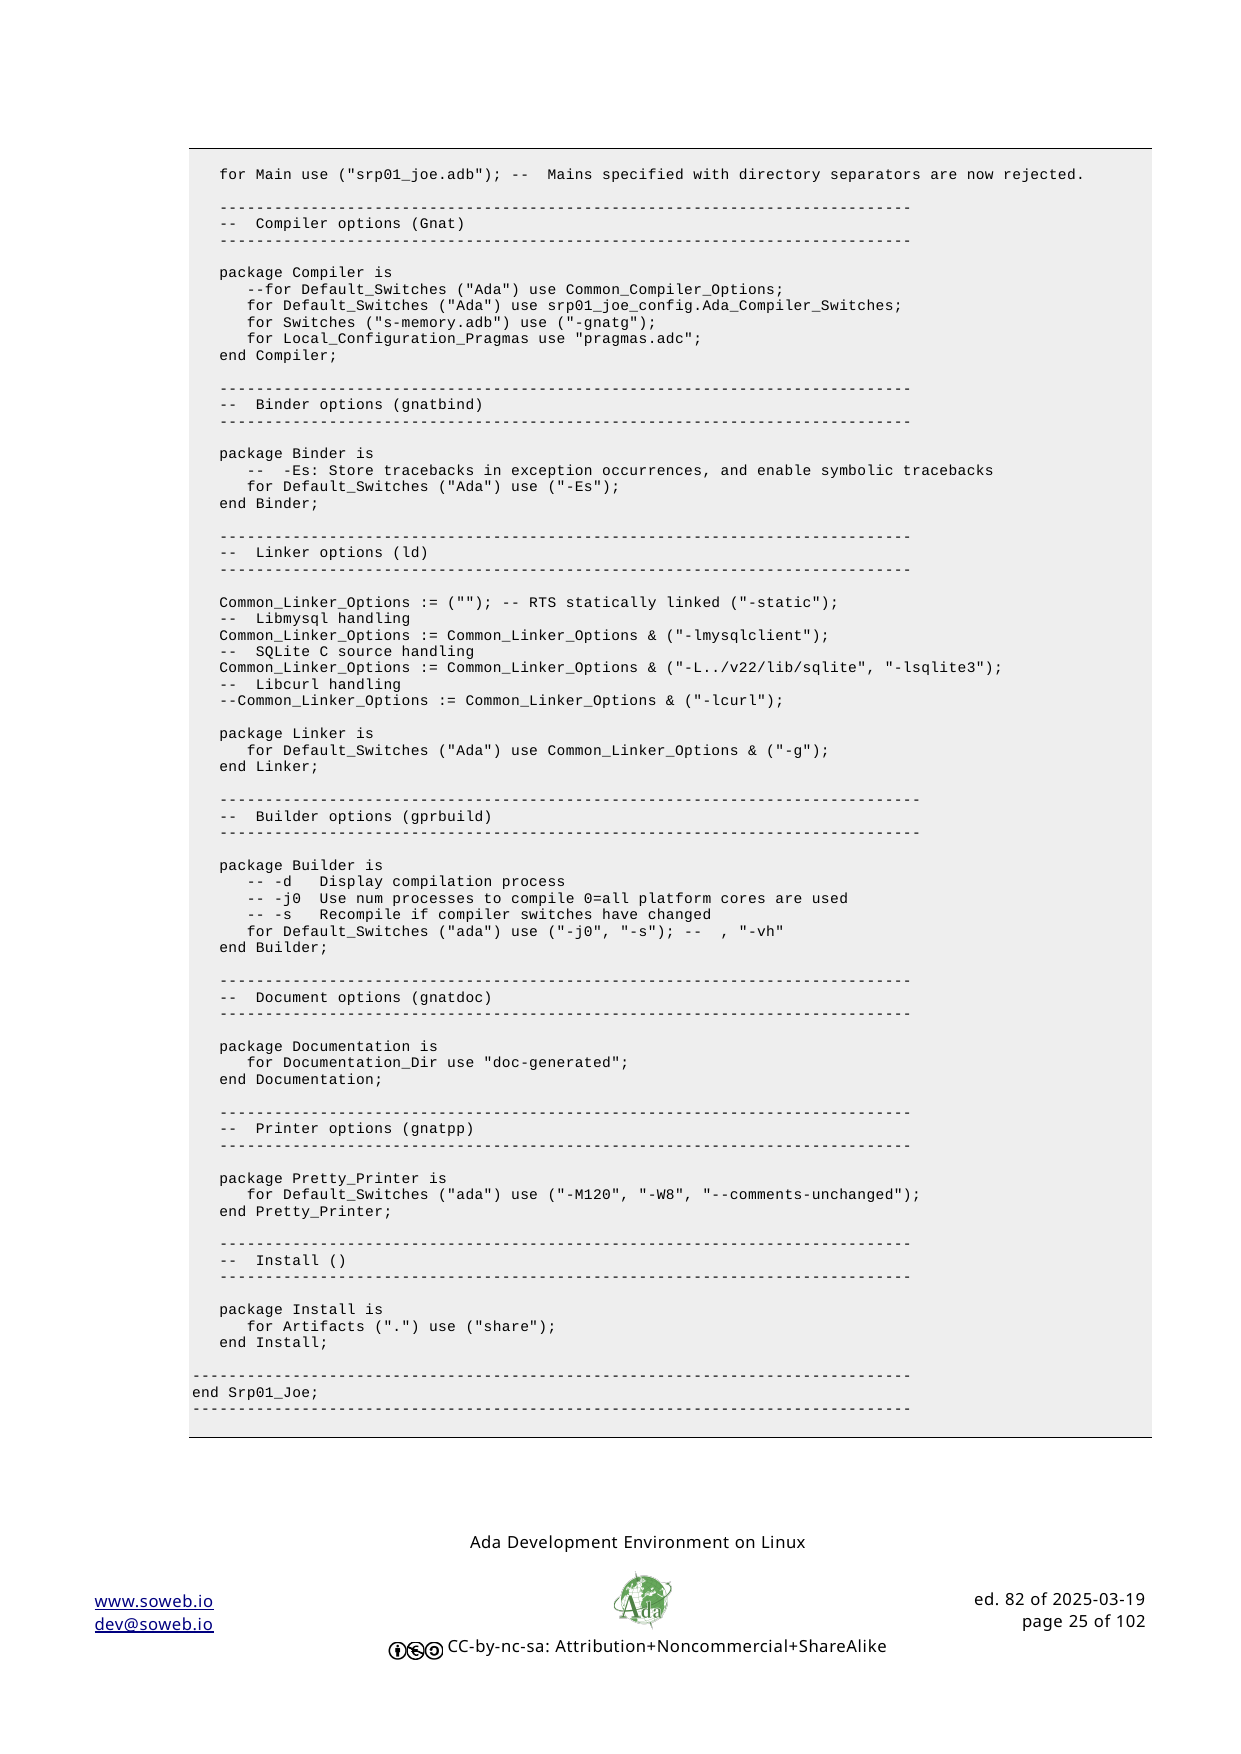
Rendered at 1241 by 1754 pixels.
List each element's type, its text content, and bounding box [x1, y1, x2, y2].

list package Install is [189, 1300, 1152, 1316]
list end Srp01_Joe; [189, 1382, 1152, 1398]
list ---------------------------------------------------------------------------- [189, 378, 1152, 394]
list package Compiler is [189, 263, 1152, 279]
list for Default_Switches ("ada") use ("-j0", "-s"); -- , "-vh" [189, 921, 1152, 938]
list ---------------------------------------------------------------------------- [189, 197, 1152, 213]
list -- -s Recompile if compiler switches have changed [189, 905, 1152, 921]
list package Pretty_Printer is [189, 1168, 1152, 1184]
list for Artifacts (".") use ("share"); [189, 1316, 1152, 1333]
list ---------------------------------------------------------------------------- [189, 526, 1152, 543]
list Common_Linker_Options := Common_Linker_Options & ("-L../v22/lib/sqlite", "-lsqlite3"); [189, 658, 1152, 674]
list ----------------------------------------------------------------------------- [189, 822, 1152, 839]
list package Linker is [189, 724, 1152, 740]
list -- Document options (gnatdoc) [189, 987, 1152, 1003]
list --Common_Linker_Options := Common_Linker_Options & ("-lcurl"); [189, 691, 1152, 707]
list -- Install () [189, 1250, 1152, 1267]
list ---------------------------------------------------------------------------- [189, 411, 1152, 427]
list ---------------------------------------------------------------------------- [189, 1234, 1152, 1250]
list end Builder; [189, 938, 1152, 954]
list package Builder is [189, 855, 1152, 872]
list -- Builder options (gprbuild) [189, 806, 1152, 822]
list -- Compiler options (Gnat) [189, 213, 1152, 230]
list ---------------------------------------------------------------------------- [189, 1102, 1152, 1119]
list end Install; [189, 1333, 1152, 1349]
list end Documentation; [189, 1069, 1152, 1086]
list end Binder; [189, 493, 1152, 510]
list ---------------------------------------------------------------------------- [189, 1267, 1152, 1283]
list ---------------------------------------------------------------------------- [189, 559, 1152, 576]
list end Compiler; [189, 345, 1152, 362]
list --for Default_Switches ("Ada") use Common_Compiler_Options; [189, 279, 1152, 296]
list -- -d Display compilation process [189, 872, 1152, 888]
list end Pretty_Printer; [189, 1201, 1152, 1217]
list ------------------------------------------------------------------------------- [189, 1398, 1152, 1437]
list package Documentation is [189, 1036, 1152, 1053]
list -- SQLite C source handling [189, 641, 1152, 658]
list for Default_Switches ("Ada") use Common_Linker_Options & ("-g"); [189, 740, 1152, 757]
list ------------------------------------------------------------------------------- [189, 1366, 1152, 1382]
list -- -j0 Use num processes to compile 0=all platform cores are used [189, 888, 1152, 905]
list for Documentation_Dir use "doc-generated"; [189, 1053, 1152, 1069]
list for Switches ("s-memory.adb") use ("-gnatg"); [189, 312, 1152, 329]
list Common_Linker_Options := (""); -- RTS statically linked ("-static"); [189, 592, 1152, 608]
list -- Printer options (gnatpp) [189, 1119, 1152, 1135]
list ---------------------------------------------------------------------------- [189, 230, 1152, 246]
list end Linker; [189, 757, 1152, 773]
list ---------------------------------------------------------------------------- [189, 1003, 1152, 1020]
list Common_Linker_Options := Common_Linker_Options & ("-lmysqlclient"); [189, 625, 1152, 641]
picture [613, 1571, 672, 1630]
list -- Libmysql handling [189, 608, 1152, 625]
list ---------------------------------------------------------------------------- [189, 971, 1152, 987]
list for Default_Switches ("Ada") use ("-Es"); [189, 477, 1152, 493]
list for Main use ("srp01_joe.adb"); -- Mains specified with directory separators are now rejected. [189, 164, 1152, 181]
list package Binder is [189, 444, 1152, 460]
list -- -Es: Store tracebacks in exception occurrences, and enable symbolic tracebacks [189, 460, 1152, 477]
list for Default_Switches ("ada") use ("-M120", "-W8", "--comments-unchanged"); [189, 1184, 1152, 1201]
list -- Linker options (ld) [189, 543, 1152, 559]
list -- Binder options (gnatbind) [189, 394, 1152, 411]
list for Default_Switches ("Ada") use srp01_joe_config.Ada_Compiler_Switches; [189, 296, 1152, 312]
list ---------------------------------------------------------------------------- [189, 1135, 1152, 1152]
list ----------------------------------------------------------------------------- [189, 789, 1152, 806]
list for Local_Configuration_Pragmas use "pragmas.adc"; [189, 329, 1152, 345]
list -- Libcurl handling [189, 674, 1152, 691]
picture [388, 1642, 443, 1660]
